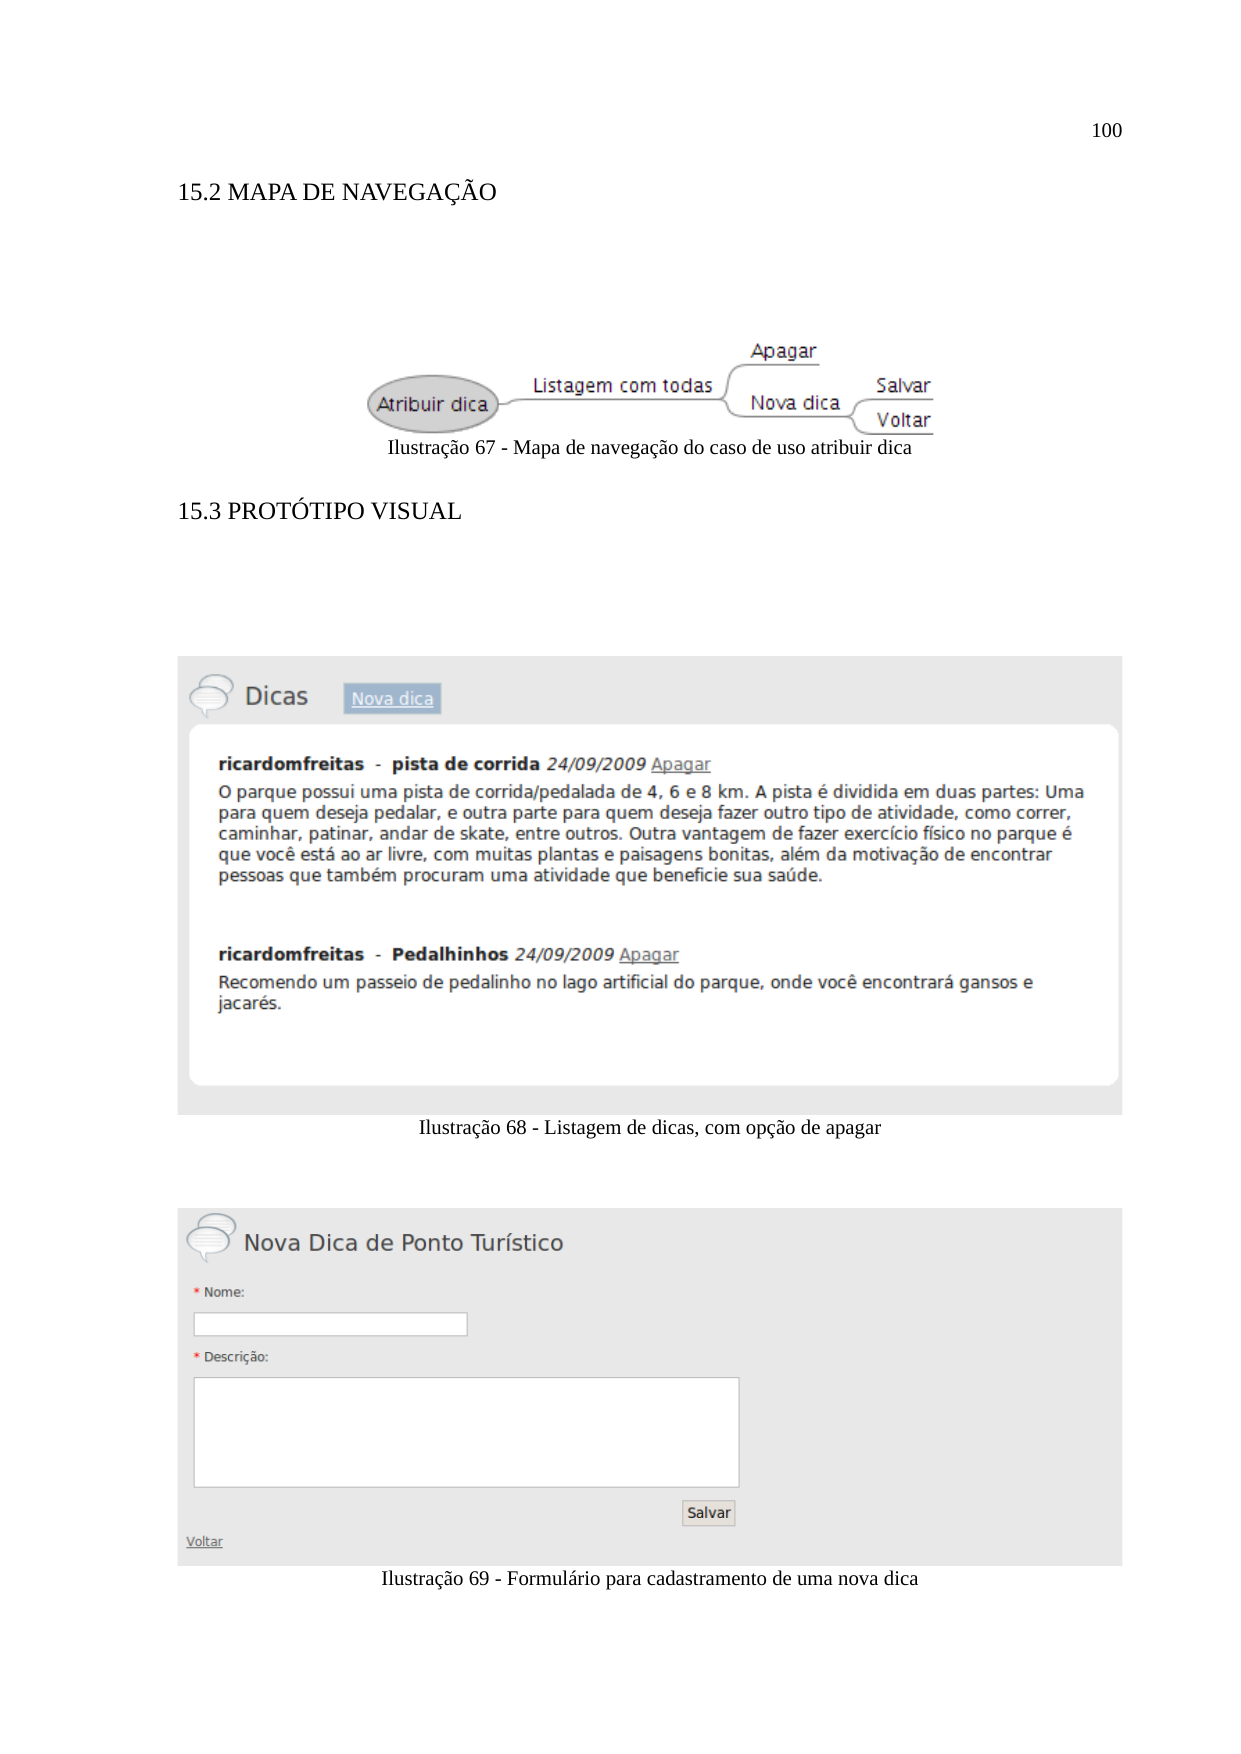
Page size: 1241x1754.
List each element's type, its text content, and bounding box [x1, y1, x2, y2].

text Ilustração 69 - Formulário para cadastramento de uma nova dica [177, 1566, 1122, 1590]
text Ilustração 67 - Mapa de navegação do caso de uso atribuir dica [366, 435, 933, 459]
picture [177, 656, 1123, 1115]
subtitle Mapa de navegação [177, 177, 1122, 206]
picture [177, 1208, 1123, 1566]
text Ilustração 68 - Listagem de dicas, com opção de apagar [177, 1115, 1122, 1139]
subtitle Protótipo visual [177, 496, 1122, 525]
picture [366, 336, 934, 435]
